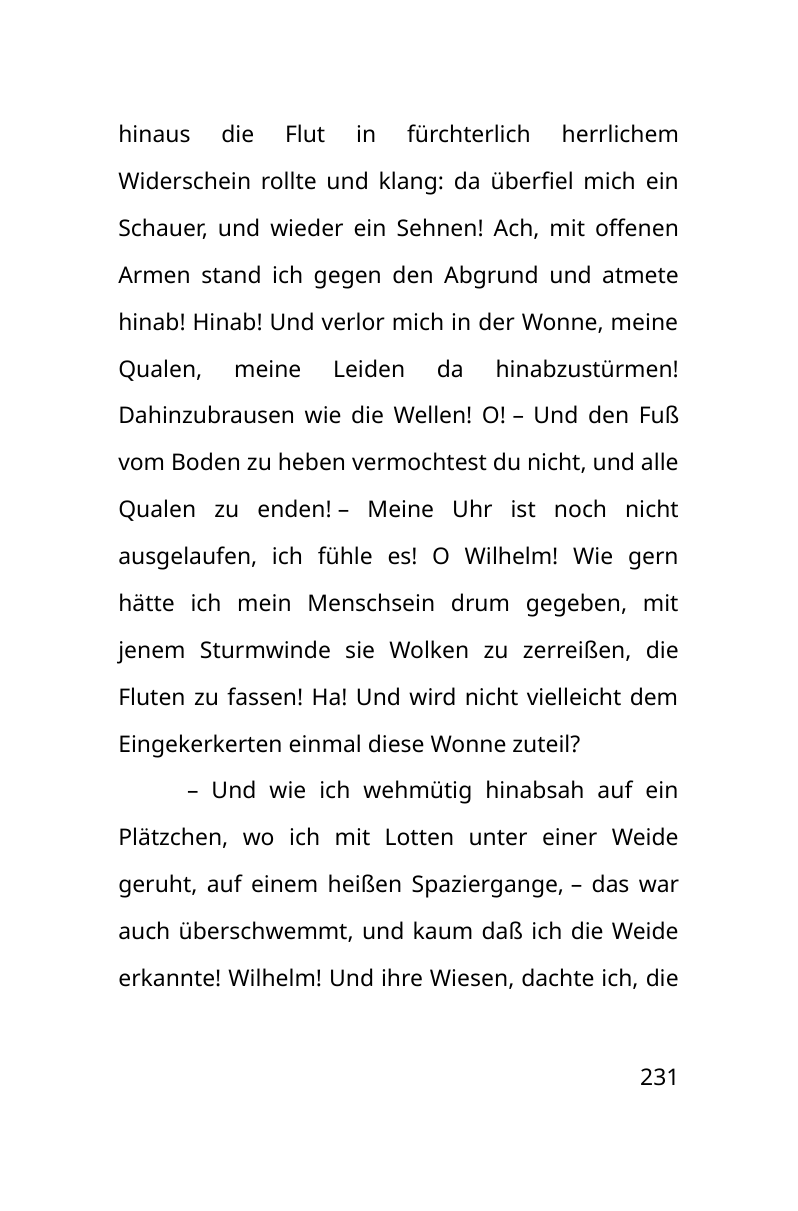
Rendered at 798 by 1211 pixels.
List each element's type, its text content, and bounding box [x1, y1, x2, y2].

text – Und wie ich wehmütig hinabsah auf ein Plätzchen, wo ich mit Lotten unter einer Weide geruht, auf einem heißen Spaziergange, – das war auch überschwemmt, und kaum daß ich die Weide erkannte! Wilhelm! Und ihre Wiesen, dachte ich, die [118, 774, 679, 993]
text hinaus die Flut in fürchterlich herrlichem Widerschein rollte und klang: da überfiel mich ein Schauer, und wieder ein Sehnen! Ach, mit offenen Armen stand ich gegen den Abgrund und atmete hinab! Hinab! Und verlor mich in der Wonne, meine Qualen, meine Leiden da hinabzustürmen! Dahinzubrausen wie die Wellen! O! – Und den Fuß vom Boden zu heben vermochtest du nicht, und alle Qualen zu enden! – Meine Uhr ist noch nicht ausgelaufen, ich fühle es! O Wilhelm! Wie gern hätte ich mein Menschsein drum gegeben, mit jenem Sturmwinde sie Wolken zu zerreißen, die Fluten zu fassen! Ha! Und wird nicht vielleicht dem Eingekerkerten einmal diese Wonne zuteil? [118, 118, 679, 759]
